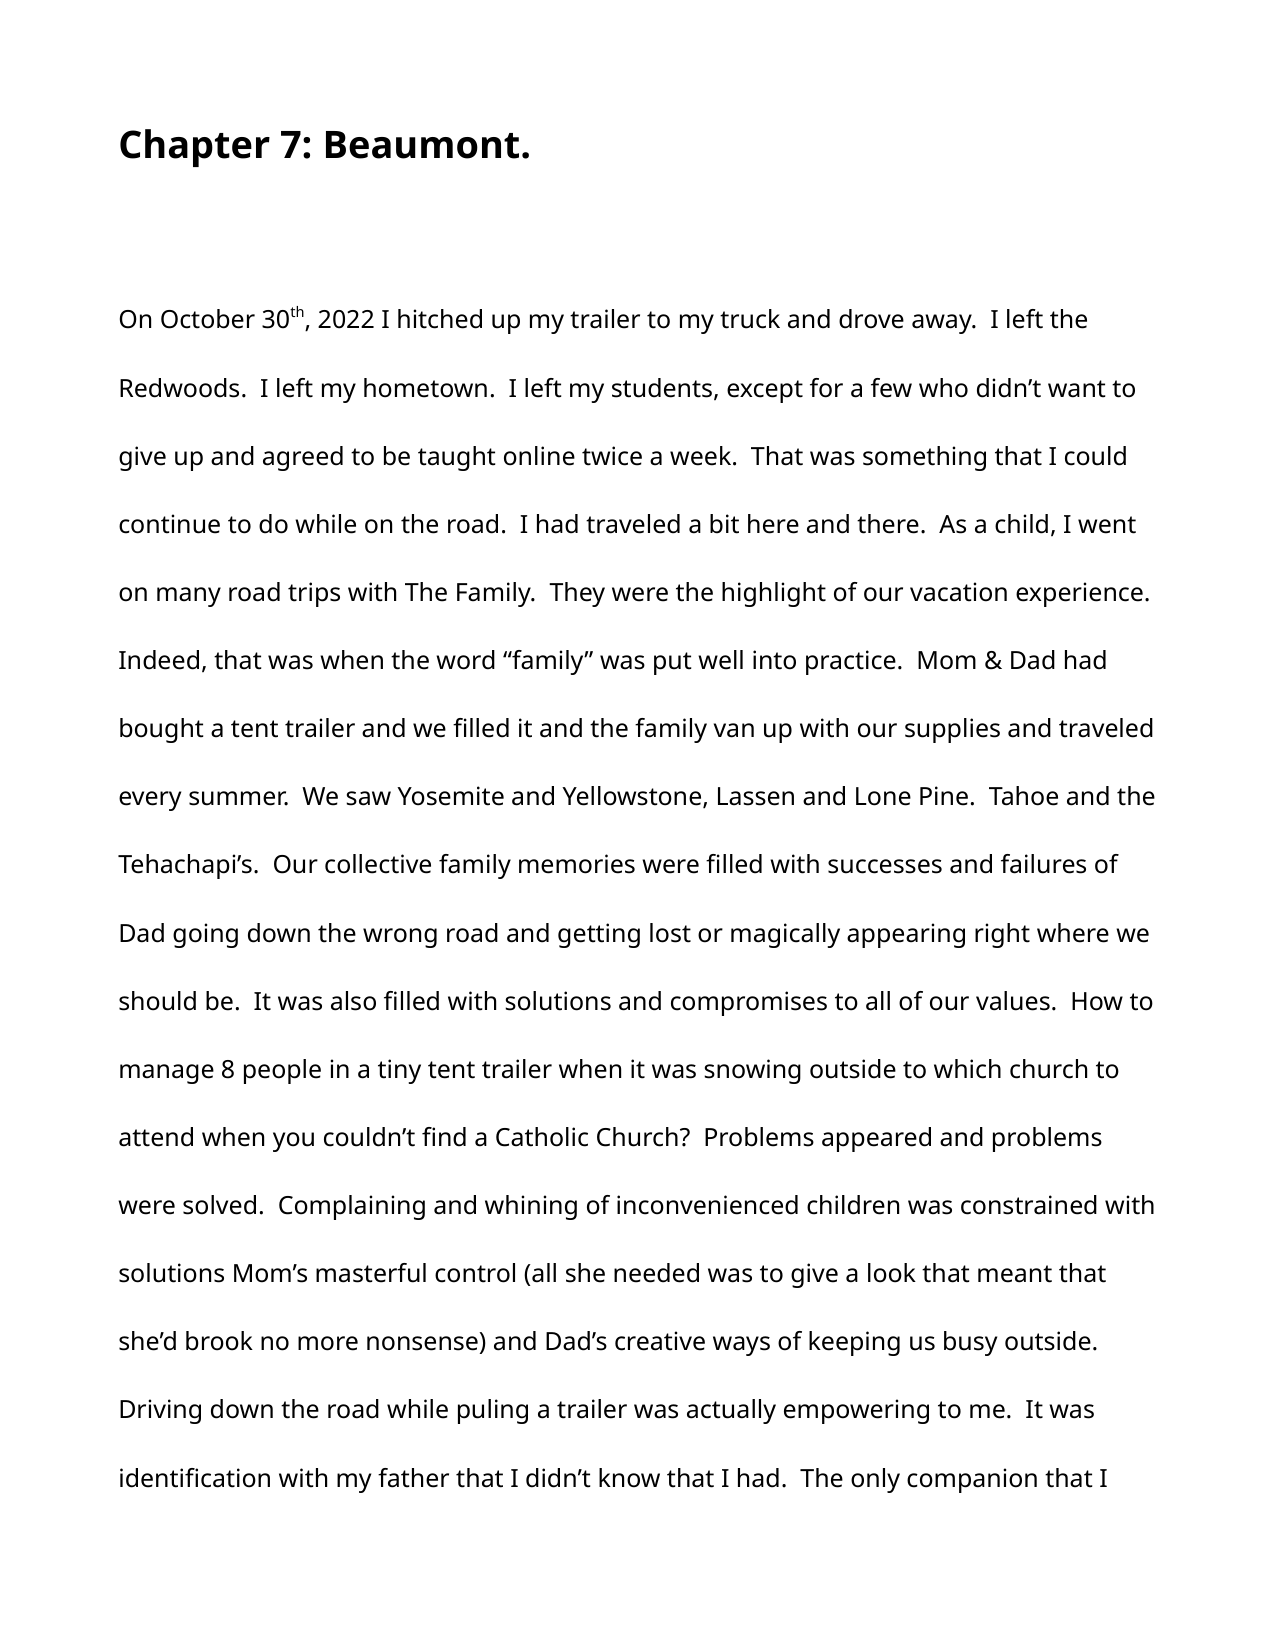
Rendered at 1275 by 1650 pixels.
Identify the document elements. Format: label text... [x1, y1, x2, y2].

subtitle Chapter 7: Beaumont. [118, 118, 1157, 170]
text On October 30th, 2022 I hitched up my trailer to my truck and drove away. I left the Redwoods. I left my hometown. I left my students, except for a few who didn’t want to give up and agreed to be taught online twice a week. That was something that I could continue to do while on the road. I had traveled a bit here and there. As a child, I went on many road trips with The Family. They were the highlight of our vacation experience. Indeed, that was when the word “family” was put well into practice. Mom & Dad had bought a tent trailer and we filled it and the family van up with our supplies and traveled every summer. We saw Yosemite and Yellowstone, Lassen and Lone Pine. Tahoe and the Tehachapi’s. Our collective family memories were filled with successes and failures of Dad going down the wrong road and getting lost or magically appearing right where we should be. It was also filled with solutions and compromises to all of our values. How to manage 8 people in a tiny tent trailer when it was snowing outside to which church to attend when you couldn’t find a Catholic Church? Problems appeared and problems were solved. Complaining and whining of inconvenienced children was constrained with solutions Mom’s masterful control (all she needed was to give a look that meant that she’d brook no more nonsense) and Dad’s creative ways of keeping us busy outside. Driving down the road while puling a trailer was actually empowering to me. It was identification with my father that I didn’t know that I had. The only companion that I [118, 302, 1157, 1494]
